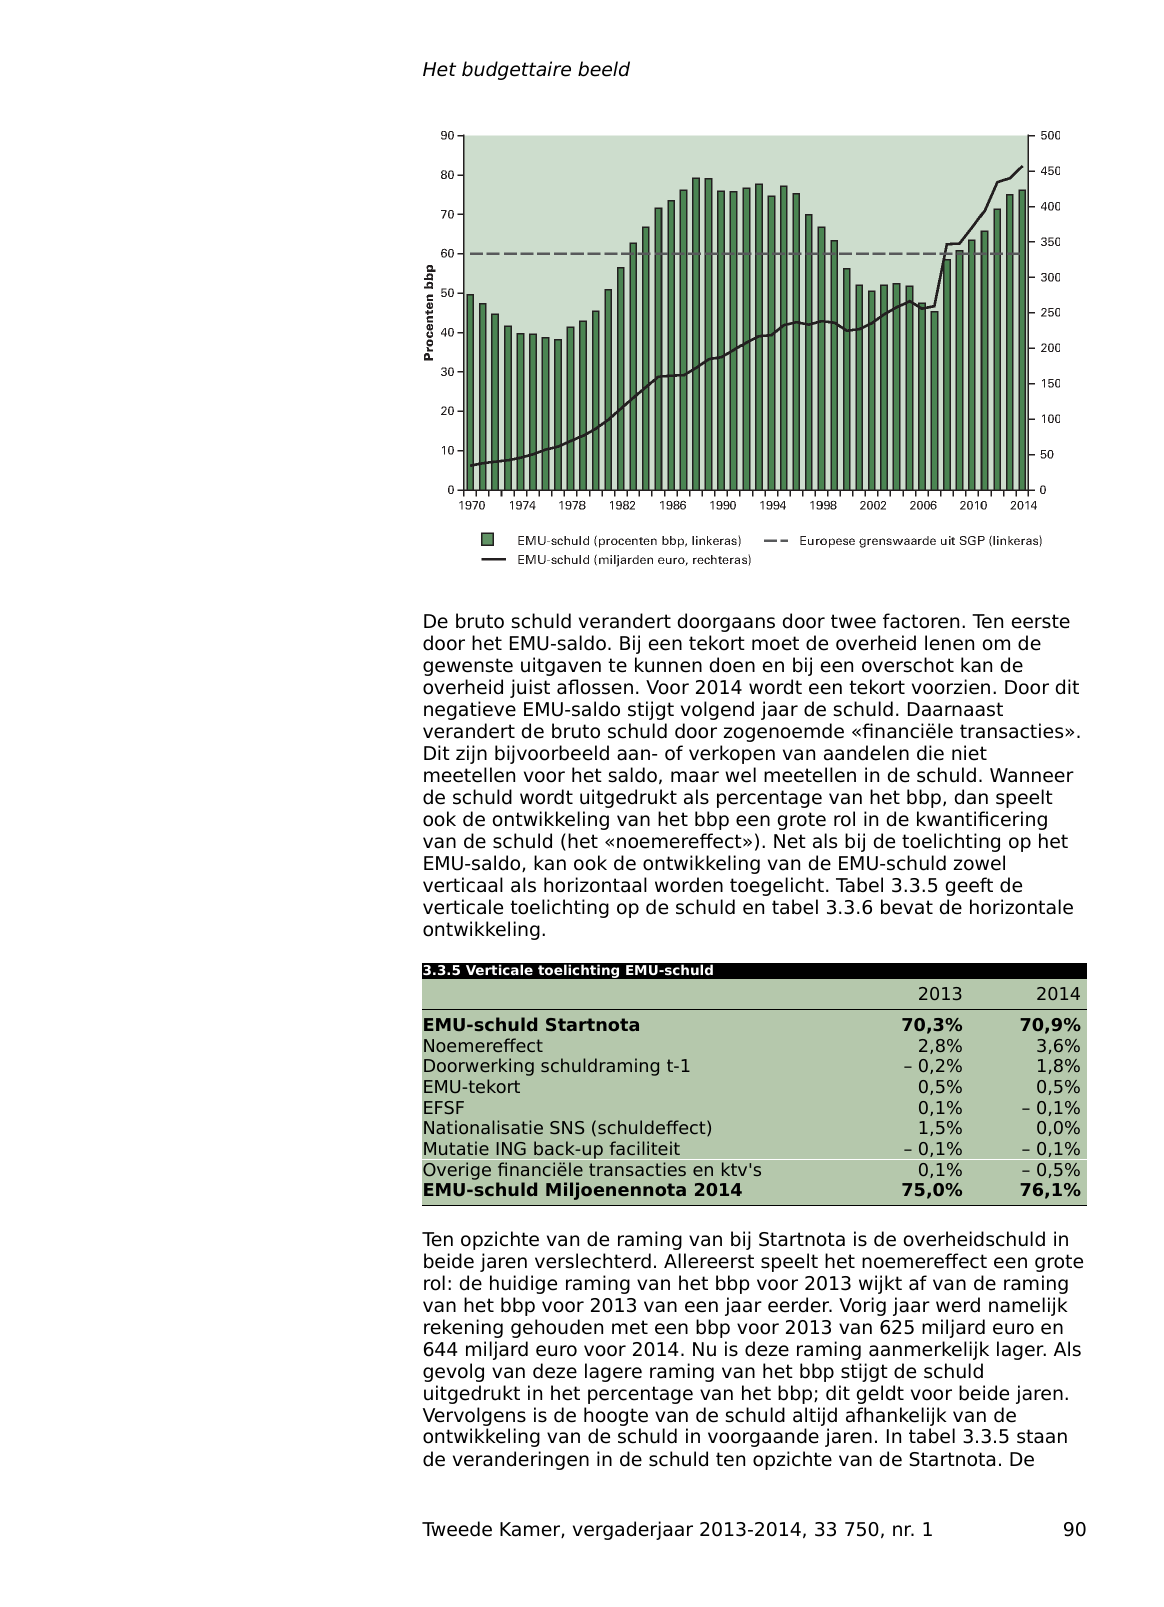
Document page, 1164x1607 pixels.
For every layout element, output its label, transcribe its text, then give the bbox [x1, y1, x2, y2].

table_cell Mutatie ING back-up faciliteit [422, 1139, 850, 1159]
table_cell Noemereffect [422, 1036, 850, 1056]
table_cell – 0,1% [969, 1139, 1087, 1159]
text De bruto schuld verandert doorgaans door twee factoren. Ten eerste door het EMU-saldo. Bij een tekort moet de overheid lenen om de gewenste uitgaven te kunnen doen en bij een overschot kan de overheid juist aflossen. Voor 2014 wordt een tekort voorzien. Door dit negatieve EMU-saldo stijgt volgend jaar de schuld. Daarnaast verandert de bruto schuld door zogenoemde «financiële transacties». Dit zijn bijvoorbeeld aan- of verkopen van aandelen die niet meetellen voor het saldo, maar wel meetellen in de schuld. Wanneer de schuld wordt uitgedrukt als percentage van het bbp, dan speelt ook de ontwikkeling van het bbp een grote rol in de kwantificering van de schuld (het «noemereffect»). Net als bij de toelichting op het EMU-saldo, kan ook de ontwikkeling van de EMU-schuld zowel verticaal als horizontaal worden toegelicht. Tabel 3.3.5 geeft de verticale toelichting op de schuld en tabel 3.3.6 bevat de horizontale ontwikkeling. [422, 611, 1087, 941]
table_cell 0,1% [850, 1160, 968, 1180]
table_cell Overige financiële transacties en ktv's [422, 1160, 850, 1180]
table_cell – 0,1% [969, 1098, 1087, 1118]
table_cell EMU-schuld Startnota [422, 1010, 850, 1036]
picture [422, 130, 1060, 567]
table_cell 70,3% [850, 1010, 968, 1036]
table_cell 2,8% [850, 1036, 968, 1056]
table_cell 0,1% [850, 1098, 968, 1118]
table_cell 3,6% [969, 1036, 1087, 1056]
table_cell 2014 [969, 979, 1087, 1009]
table_cell EFSF [422, 1098, 850, 1118]
table_cell 0,5% [850, 1077, 968, 1098]
table_cell – 0,2% [850, 1056, 968, 1077]
table_cell – 0,5% [969, 1160, 1087, 1180]
table_cell 0,0% [969, 1118, 1087, 1139]
table_cell Doorwerking schuldraming t-1 [422, 1056, 850, 1077]
table_cell Nationalisatie SNS (schuldeffect) [422, 1118, 850, 1139]
table_cell EMU-schuld Miljoenennota 2014 [422, 1180, 850, 1205]
table_cell 0,5% [969, 1077, 1087, 1098]
table_cell [422, 979, 850, 1009]
table_cell 2013 [850, 979, 968, 1009]
table_cell EMU-tekort [422, 1077, 850, 1098]
table_cell 76,1% [969, 1180, 1087, 1205]
table_cell – 0,1% [850, 1139, 968, 1159]
table_cell 70,9% [969, 1010, 1087, 1036]
table_cell 1,8% [969, 1056, 1087, 1077]
table_cell 1,5% [850, 1118, 968, 1139]
table_cell 75,0% [850, 1180, 968, 1205]
text Ten opzichte van de raming van bij Startnota is de overheidschuld in beide jaren verslechterd. Allereerst speelt het noemereffect een grote rol: de huidige raming van het bbp voor 2013 wijkt af van de raming van het bbp voor 2013 van een jaar eerder. Vorig jaar werd namelijk rekening gehouden met een bbp voor 2013 van 625 miljard euro en 644 miljard euro voor 2014. Nu is deze raming aanmerkelijk lager. Als gevolg van deze lagere raming van het bbp stijgt de schuld uitgedrukt in het percentage van het bbp; dit geldt voor beide jaren. Vervolgens is de hoogte van de schuld altijd afhankelijk van de ontwikkeling van de schuld in voorgaande jaren. In tabel 3.3.5 staan de veranderingen in de schuld ten opzichte van de Startnota. De [422, 1229, 1087, 1470]
table_header 3.3.5 Verticale toelichting EMU-schuld [422, 963, 1087, 978]
